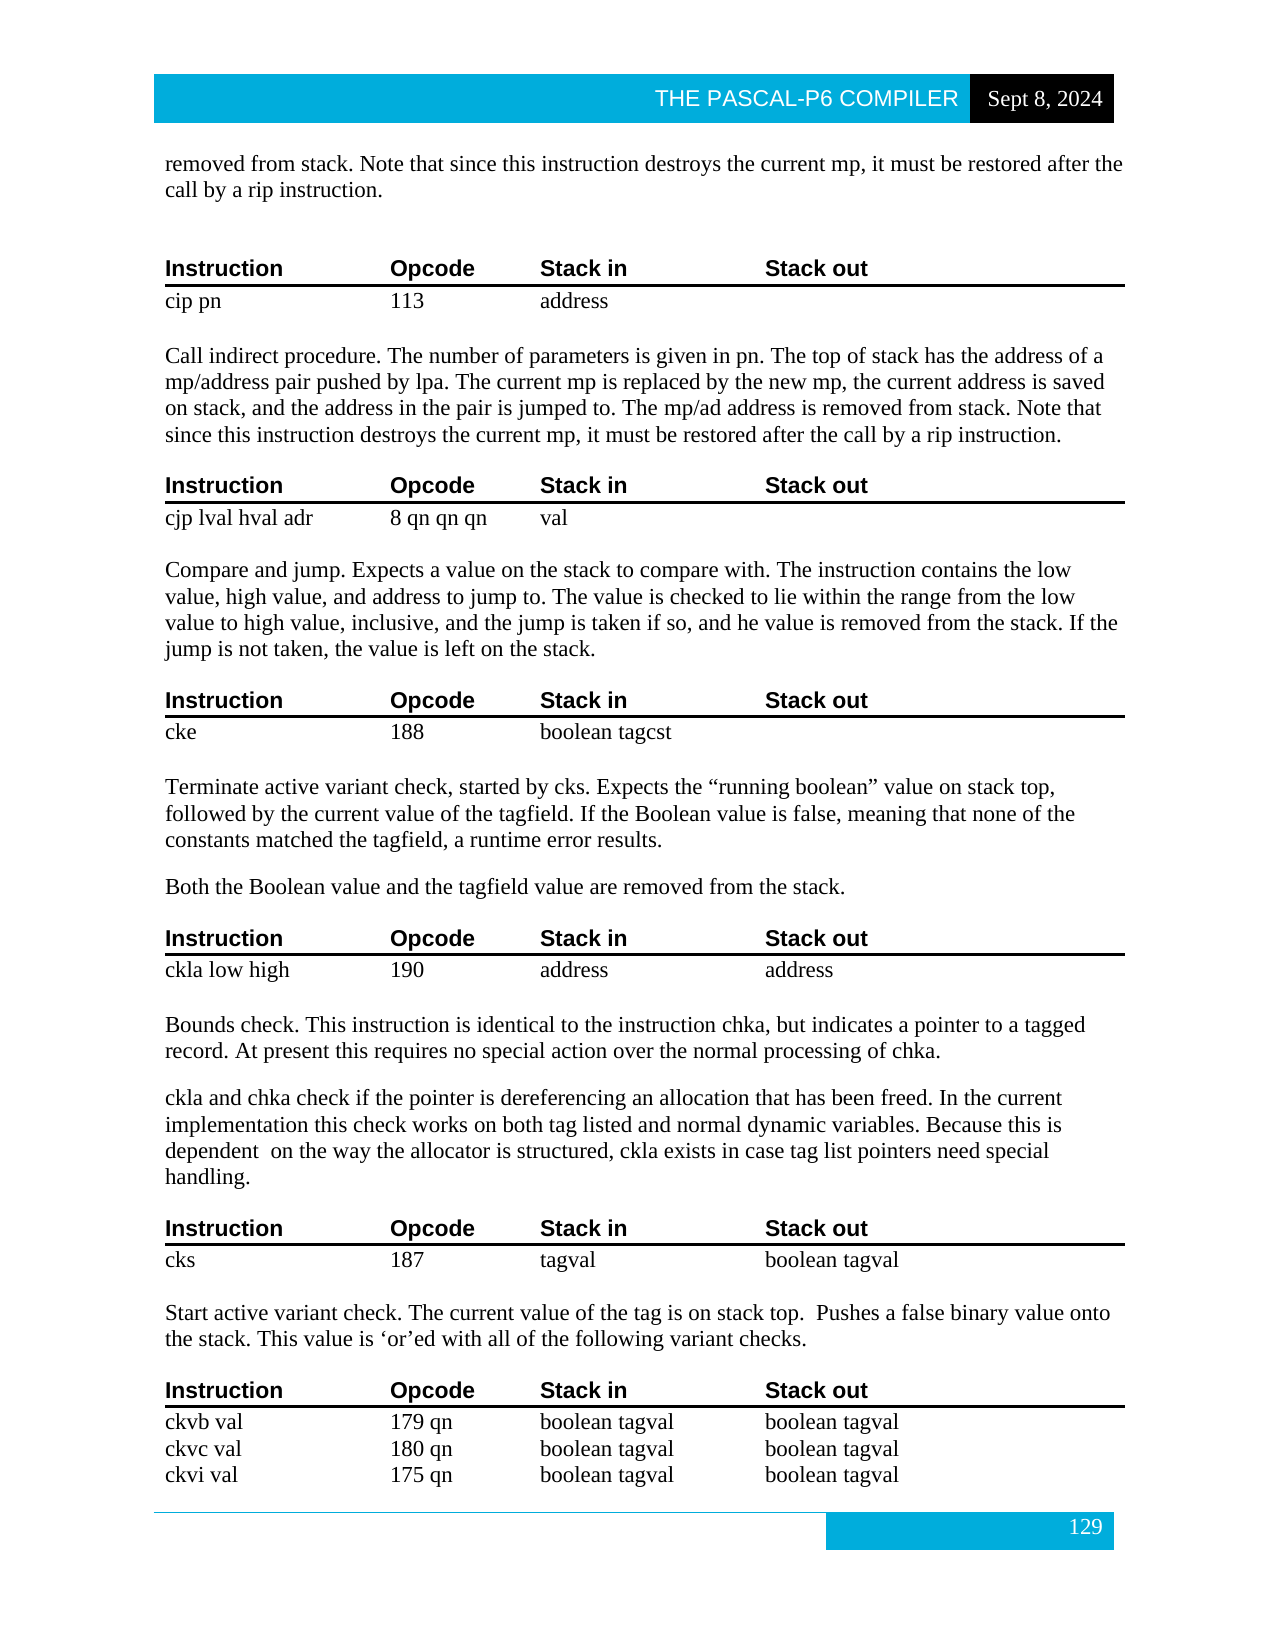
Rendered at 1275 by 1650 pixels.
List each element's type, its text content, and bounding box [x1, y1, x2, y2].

text ckla low high 190 address address [165, 956, 1125, 982]
text Instruction Opcode Stack in Stack out [165, 924, 1125, 953]
text Bounds check. This instruction is identical to the instruction chka, but indicates a pointer to a tagged record. At present this requires no special action over the normal processing of chka. [165, 1011, 1125, 1063]
text cks 187 tagval boolean tagval [165, 1246, 1125, 1273]
text Instruction Opcode Stack in Stack out [165, 1215, 1125, 1243]
text Both the Boolean value and the tagfield value are removed from the stack. [165, 873, 1125, 899]
text Instruction Opcode Stack in Stack out [165, 255, 1125, 284]
text Compare and jump. Expects a value on the stack to compare with. The instruction contains the low value, high value, and address to jump to. The value is checked to lie within the range from the low value to high value, inclusive, and the jump is taken if so, and he value is removed from the stack. If the jump is not taken, the value is left on the stack. [165, 556, 1125, 662]
text ckla and chka check if the pointer is dereferencing an allocation that has been freed. In the current implementation this check works on both tag listed and normal dynamic variables. Because this is dependent on the way the allocator is structured, ckla exists in case tag list pointers need special handling. [165, 1084, 1125, 1190]
text Instruction Opcode Stack in Stack out [165, 1377, 1125, 1405]
text Instruction Opcode Stack in Stack out [165, 687, 1125, 715]
text Start active variant check. The current value of the tag is on stack top. Pushes a false binary value onto the stack. This value is ‘or’ed with all of the following variant checks. [165, 1299, 1125, 1352]
text cip pn 113 address [165, 287, 1125, 313]
text removed from stack. Note that since this instruction destroys the current mp, it must be restored after the call by a rip instruction. [165, 150, 1125, 203]
text Call indirect procedure. The number of parameters is given in pn. The top of stack has the address of a mp/address pair pushed by lpa. The current mp is replaced by the new mp, the current address is saved on stack, and the address in the pair is jumped to. The mp/ad address is removed from stack. Note that since this instruction destroys the current mp, it must be restored after the call by a rip instruction. [165, 342, 1125, 447]
text cke 188 boolean tagcst [165, 718, 1125, 745]
text ckvc val 180 qn boolean tagval boolean tagval [165, 1435, 1125, 1461]
text Terminate active variant check, started by cks. Expects the “running boolean” value on stack top, followed by the current value of the tagfield. If the Boolean value is false, meaning that none of the constants matched the tagfield, a runtime error results. [165, 773, 1125, 852]
text cjp lval hval adr 8 qn qn qn val [165, 504, 1125, 530]
text ckvi val 175 qn boolean tagval boolean tagval [165, 1461, 1125, 1487]
text ckvb val 179 qn boolean tagval boolean tagval [165, 1408, 1125, 1435]
text Instruction Opcode Stack in Stack out [165, 472, 1125, 501]
